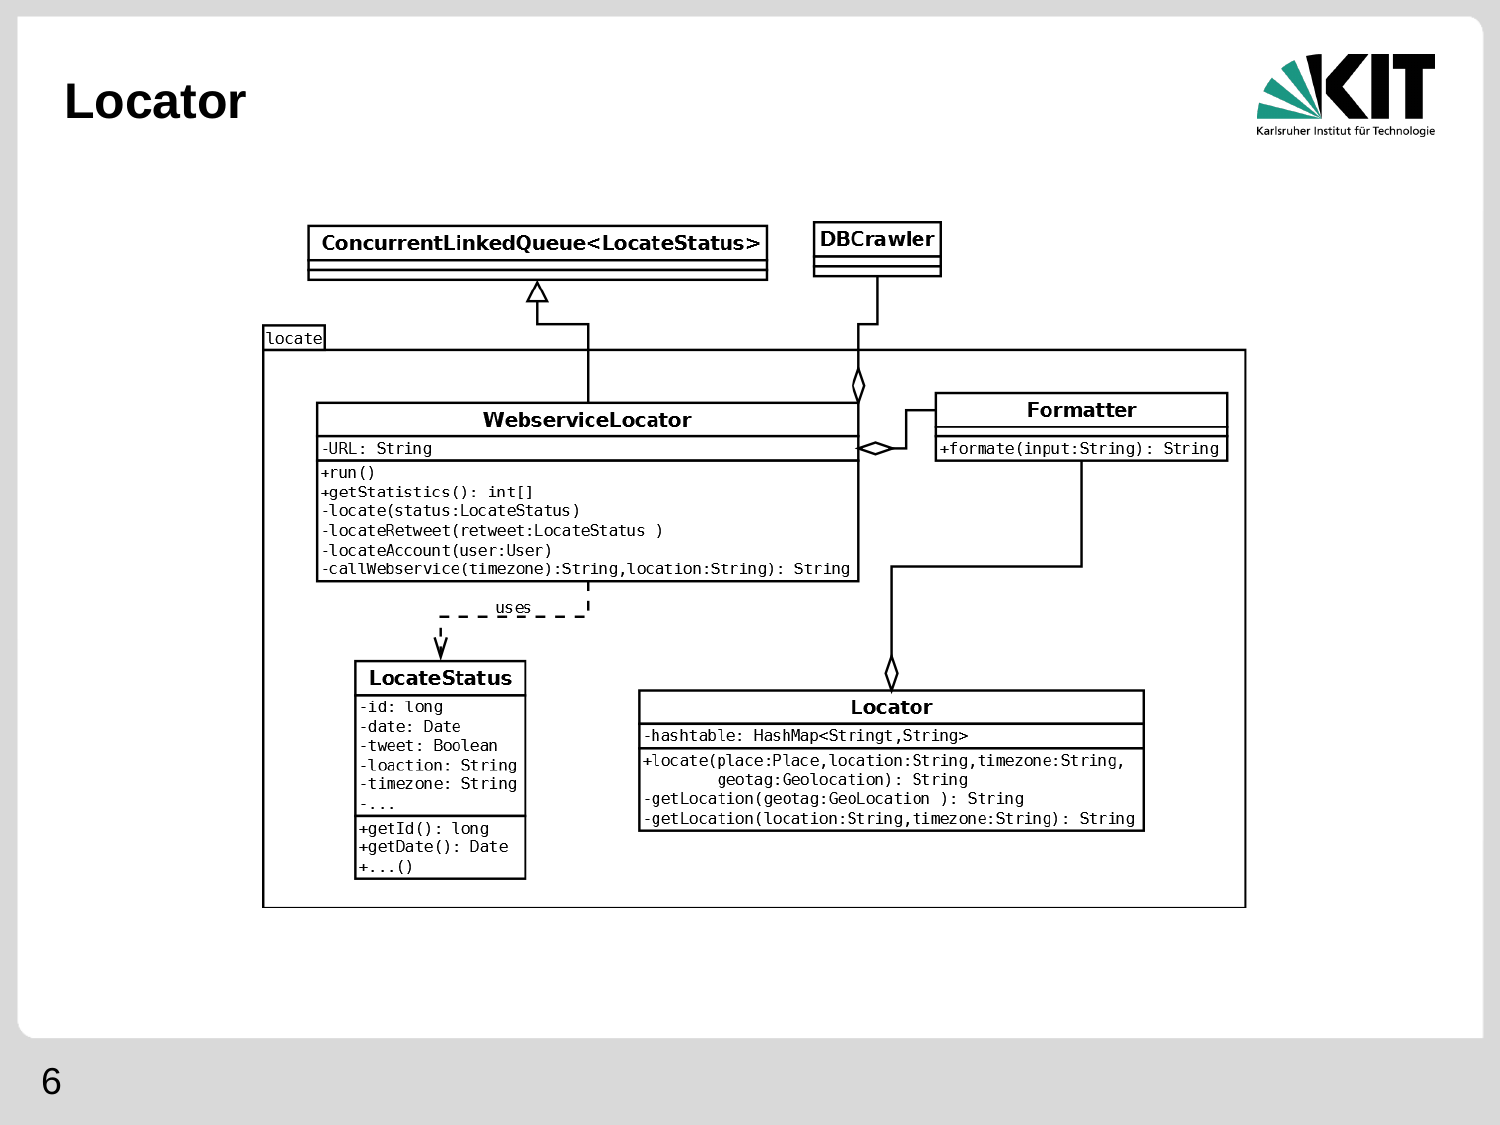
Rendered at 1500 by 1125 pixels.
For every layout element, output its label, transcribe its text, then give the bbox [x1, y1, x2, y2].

title Locator [64, 54, 1198, 147]
picture [0, 0, 1500, 1125]
